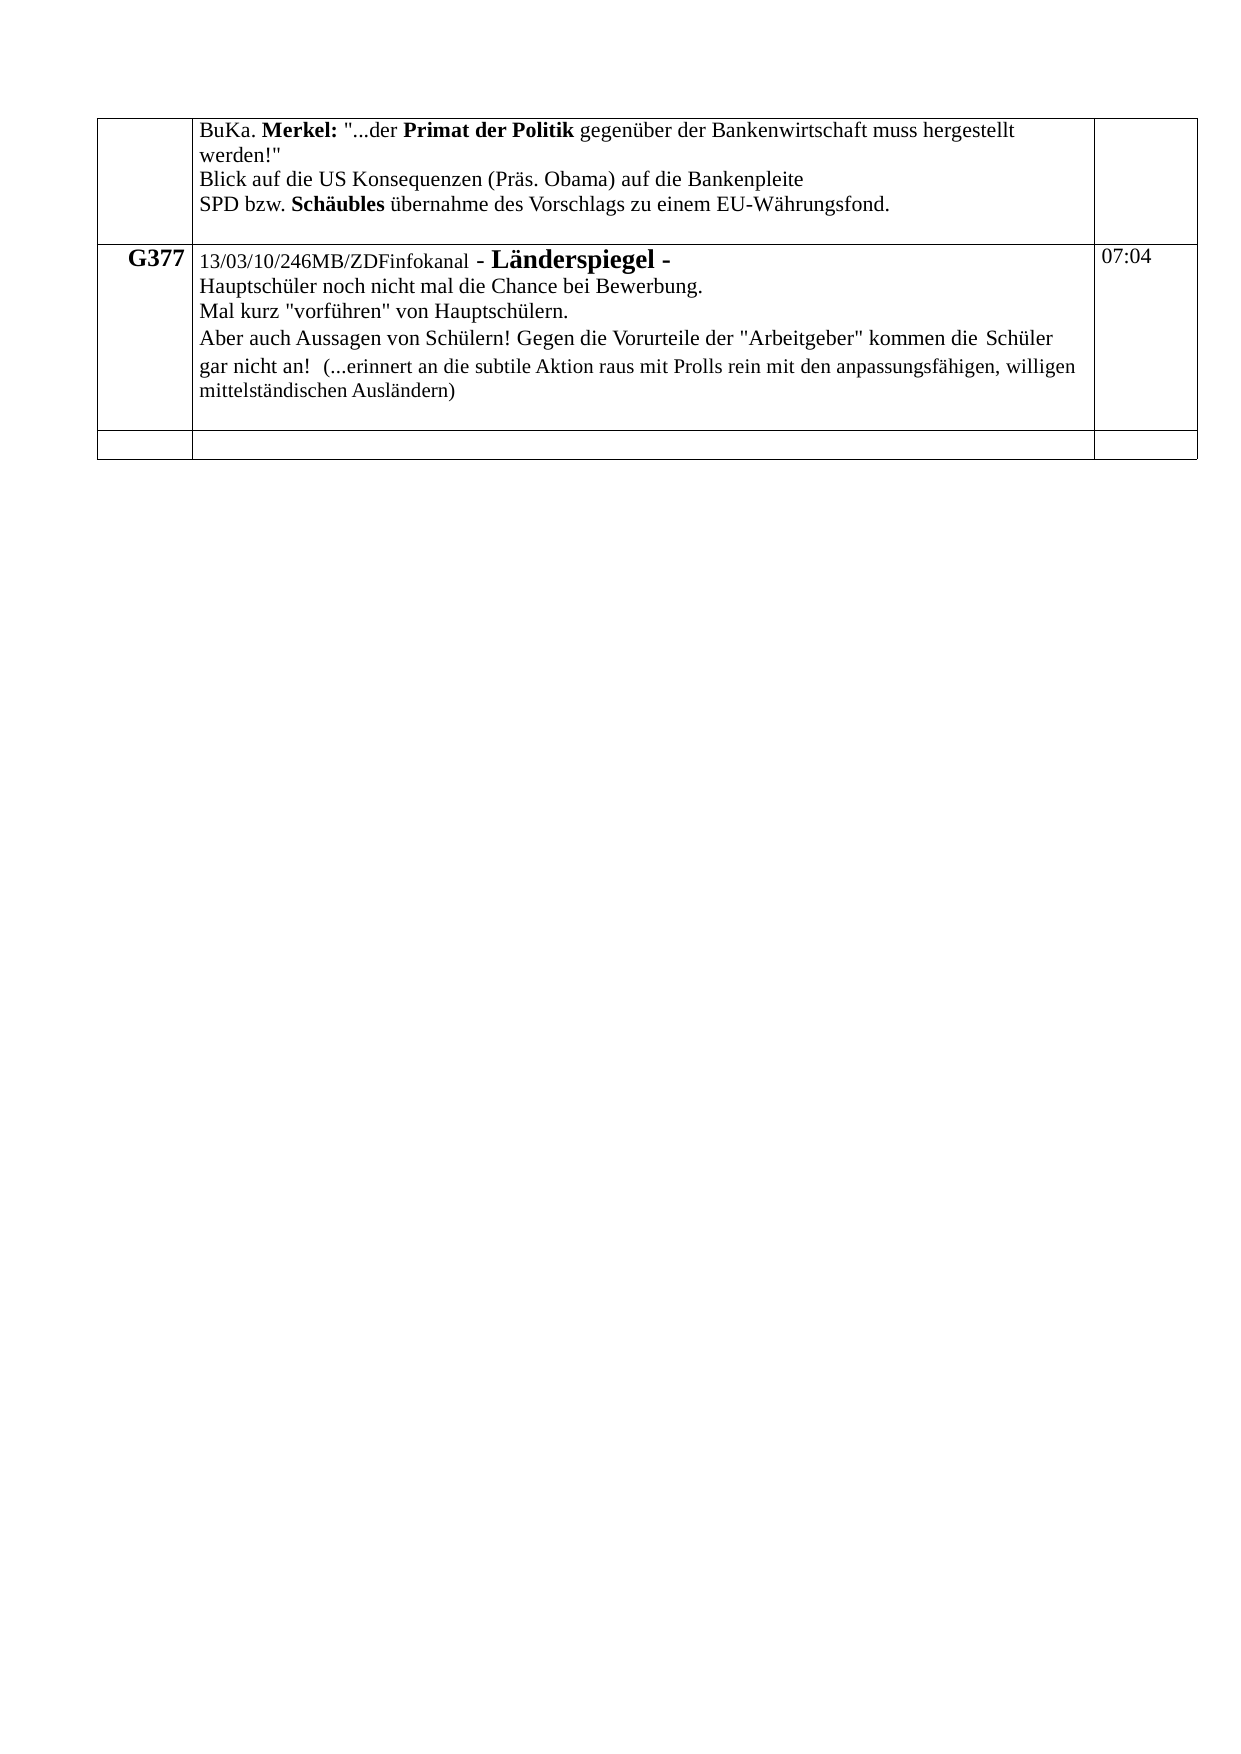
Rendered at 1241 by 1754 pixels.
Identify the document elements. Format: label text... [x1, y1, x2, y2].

table_cell 13/03/10/246MB/ZDFinfokanal - Länderspiegel - Hauptschüler noch nicht mal die Chance bei Bewerbung. Mal kurz "vorführen" von Hauptschülern. Aber auch Aussagen von Schülern! Gegen die Vorurteile der "Arbeitgeber" kommen die Schüler gar nicht an! (...erinnert an die subtile Aktion raus mit Prolls rein mit den anpassungsfähigen, willigen mittelständischen Ausländern) [193, 245, 1094, 430]
table_cell [193, 431, 1094, 458]
table_cell [1095, 431, 1197, 458]
table_cell BuKa. Merkel: "...der Primat der Politik gegenüber der Bankenwirtschaft muss hergestellt werden!" Blick auf die US Konsequenzen (Präs. Obama) auf die Bankenpleite SPD bzw. Schäubles übernahme des Vorschlags zu einem EU-Währungsfond. [193, 119, 1094, 244]
table_cell G377 [98, 245, 192, 430]
table_cell 07:04 [1095, 245, 1197, 430]
table_cell [98, 119, 192, 244]
table_cell [1095, 119, 1197, 244]
table_cell [98, 431, 192, 458]
